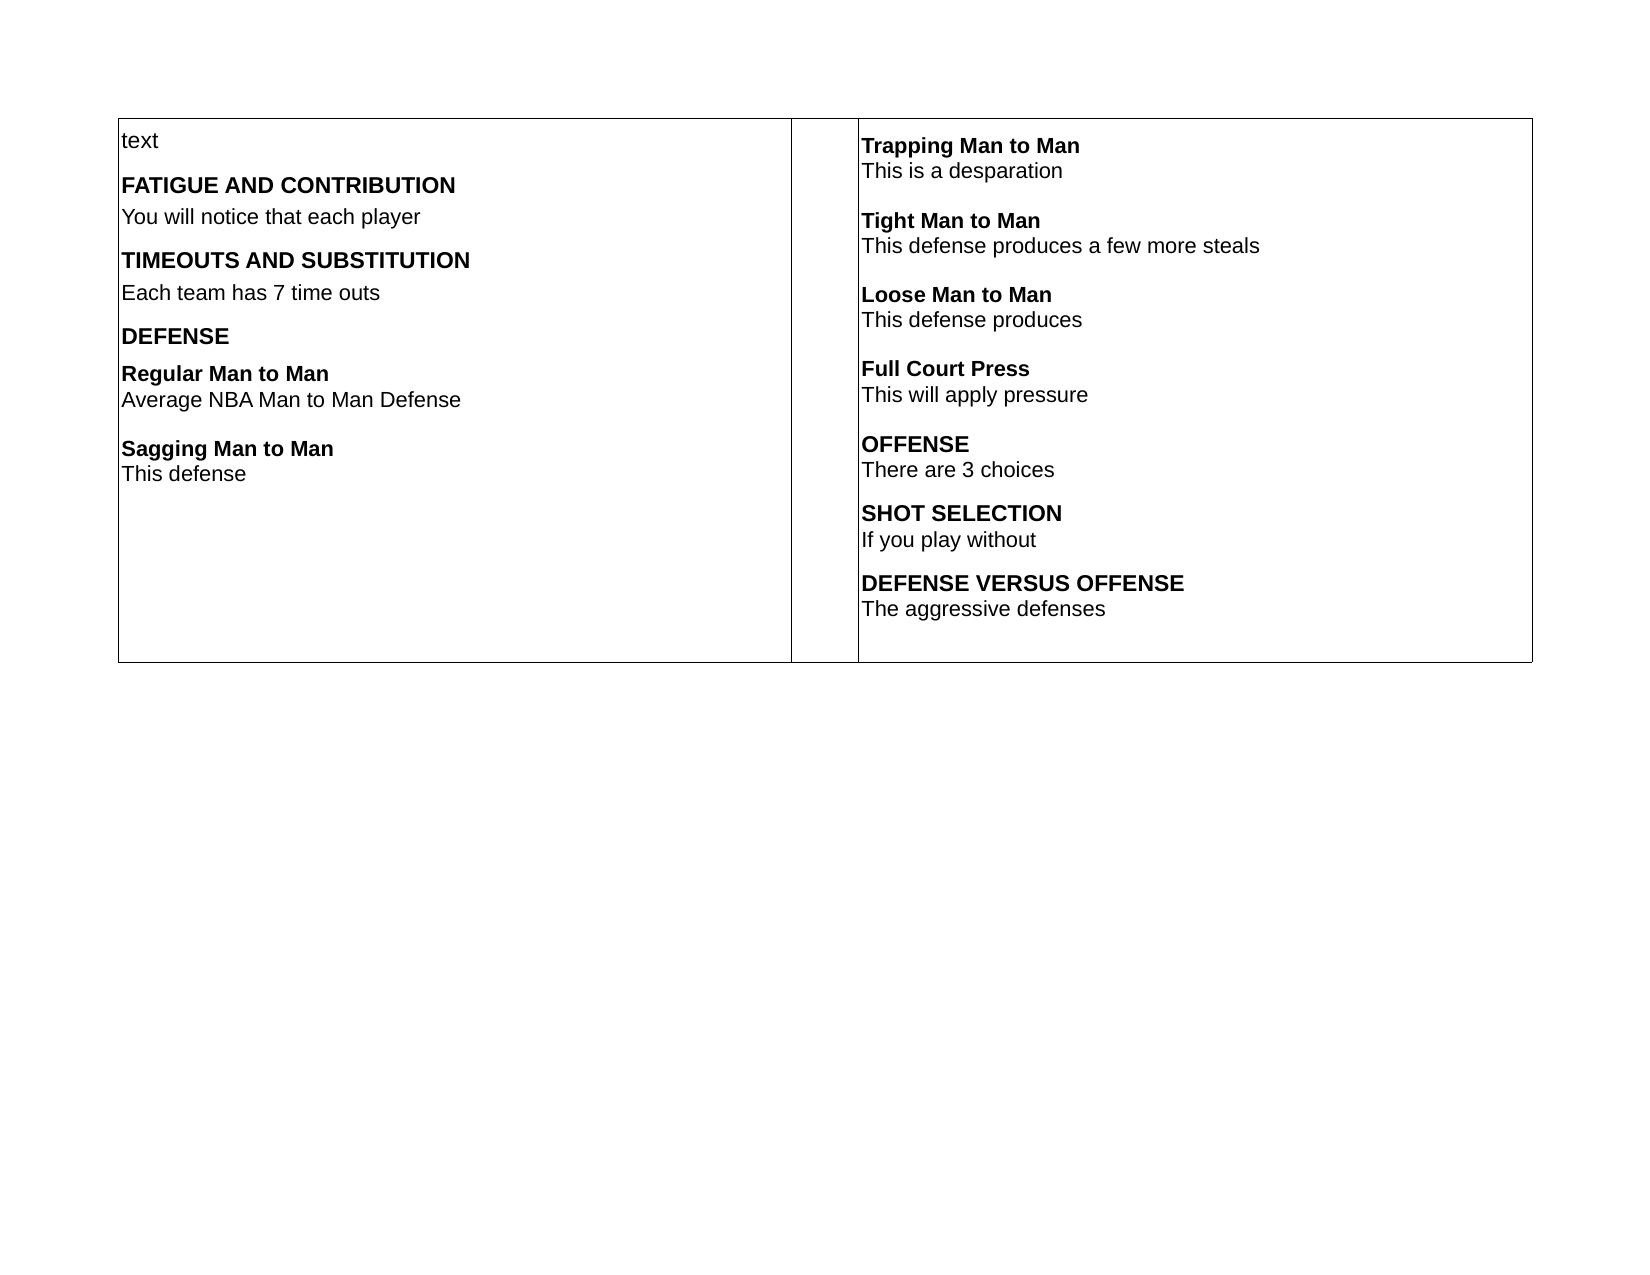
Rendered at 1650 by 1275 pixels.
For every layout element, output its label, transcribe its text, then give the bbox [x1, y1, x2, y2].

table_header [792, 119, 858, 662]
table_header text FATIGUE AND CONTRIBUTION You will notice that each player TIMEOUTS AND SUBSTITUTION Each team has 7 time outs DEFENSE Regular Man to Man Average NBA Man to Man Defense Sagging Man to Man This defense [119, 119, 791, 662]
table_header Trapping Man to Man This is a desparation Tight Man to Man This defense produces a few more steals Loose Man to Man This defense produces Full Court Press This will apply pressure OFFENSE There are 3 choices SHOT SELECTION If you play without DEFENSE VERSUS OFFENSE The aggressive defenses [859, 119, 1532, 662]
